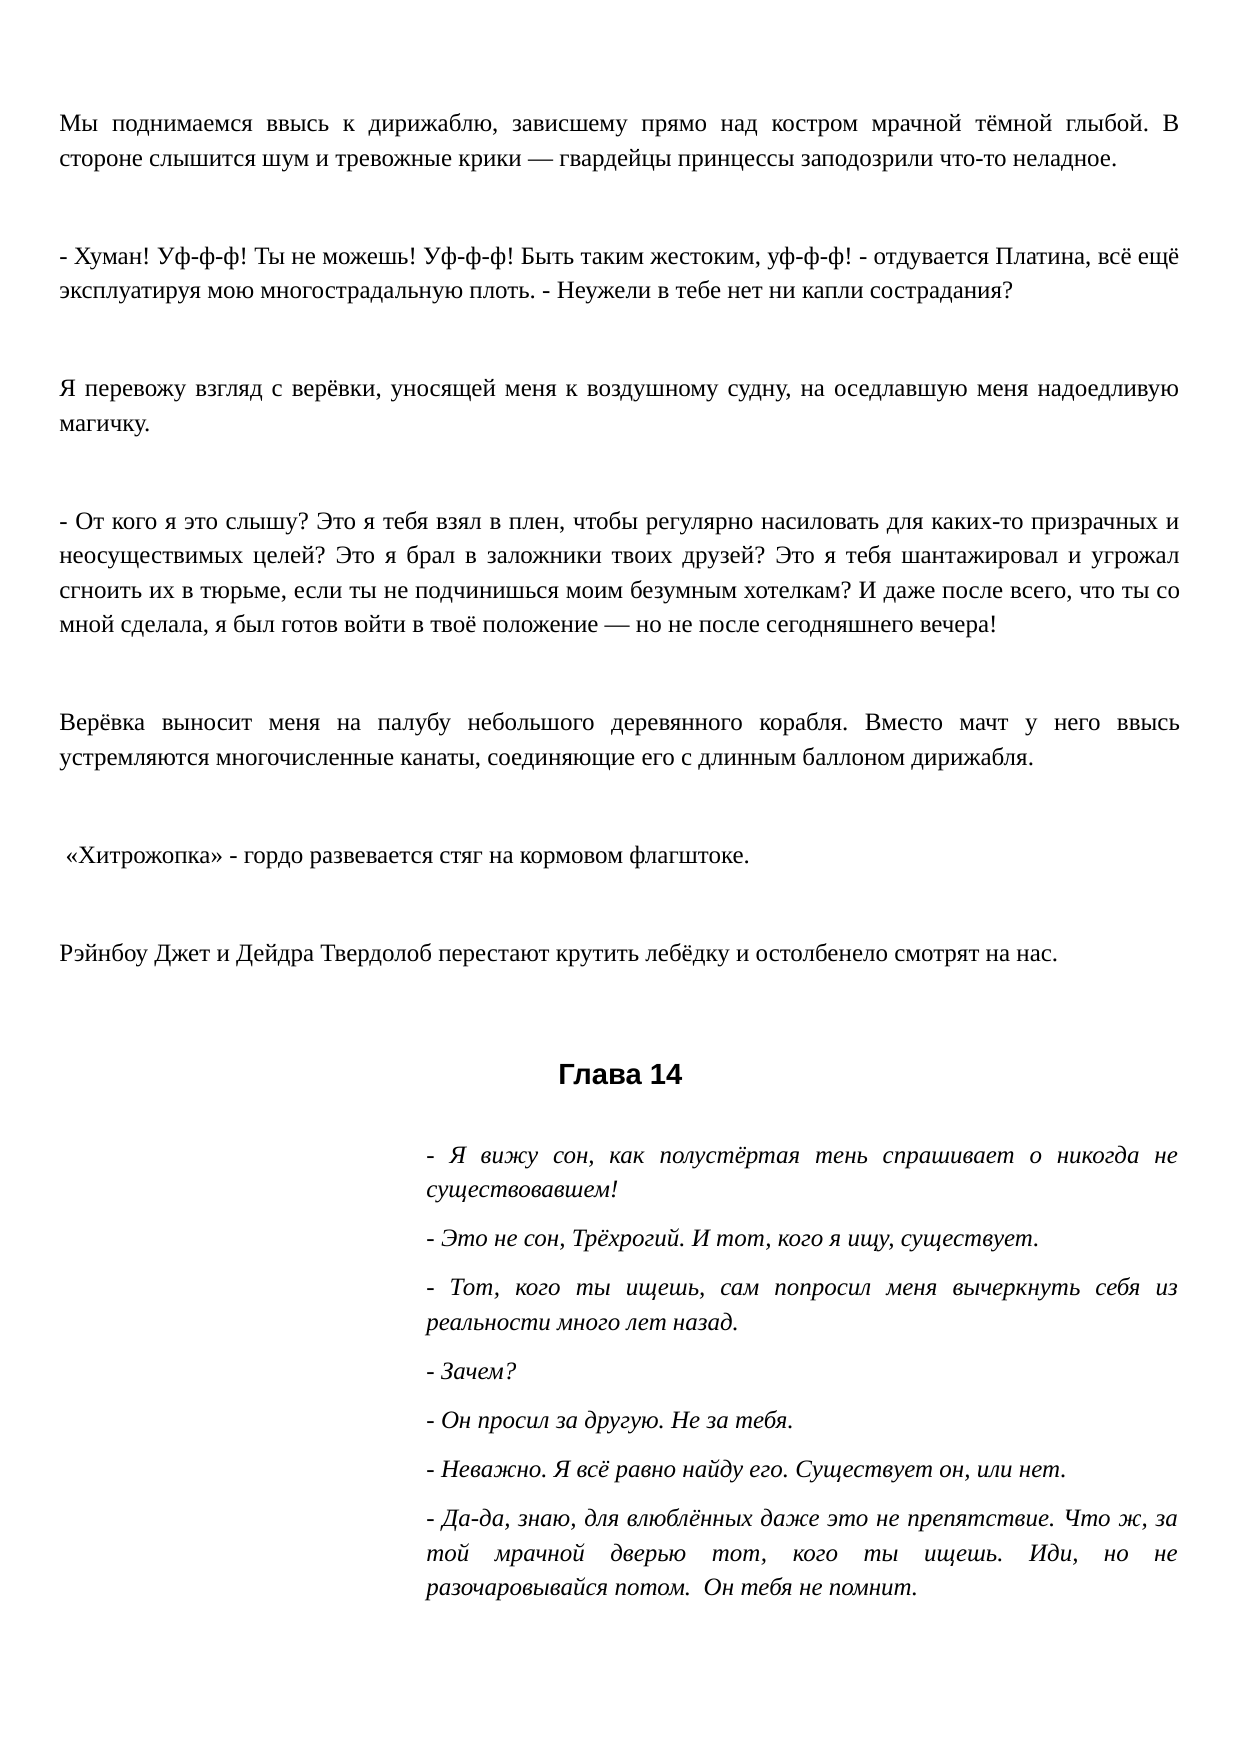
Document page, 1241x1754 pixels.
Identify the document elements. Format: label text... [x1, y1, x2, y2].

text Я перевожу взгляд с верёвки, уносящей меня к воздушному судну, на оседлавшую меня надоедливую магичку. [59, 373, 1181, 437]
text - Да-да, знаю, для влюблённых даже это не препятствие. Что ж, за той мрачной дверью тот, кого ты ищешь. Иди, но не разочаровывайся потом. Он тебя не помнит. [426, 1503, 1181, 1601]
subtitle Глава 14 [59, 1057, 1181, 1091]
text - Я вижу сон, как полустёртая тень спрашивает о никогда не существовавшем! [426, 1140, 1181, 1203]
text - Зачем? [426, 1356, 1181, 1385]
text «Хитрожопка» - гордо развевается стяг на кормовом флагштоке. [59, 840, 1181, 869]
text Верёвка выносит меня на палубу небольшого деревянного корабля. Вместо мачт у него ввысь устремляются многочисленные канаты, соединяющие его с длинным баллоном дирижабля. [59, 707, 1181, 771]
text - Хуман! Уф-ф-ф! Ты не можешь! Уф-ф-ф! Быть таким жестоким, уф-ф-ф! - отдувается Платина, всё ещё эксплуатируя мою многострадальную плоть. - Неужели в тебе нет ни капли сострадания? [59, 241, 1181, 304]
text - От кого я это слышу? Это я тебя взял в плен, чтобы регулярно насиловать для каких-то призрачных и неосуществимых целей? Это я брал в заложники твоих друзей? Это я тебя шантажировал и угрожал сгноить их в тюрьме, если ты не подчинишься моим безумным хотелкам? И даже после всего, что ты со мной сделала, я был готов войти в твоё положение — но не после сегодняшнего вечера! [59, 506, 1181, 638]
text Мы поднимаемся ввысь к дирижаблю, зависшему прямо над костром мрачной тёмной глыбой. В стороне слышится шум и тревожные крики — гвардейцы принцессы заподозрили что-то неладное. [59, 108, 1181, 171]
text Рэйнбоу Джет и Дейдра Твердолоб перестают крутить лебёдку и остолбенело смотрят на нас. [59, 938, 1181, 967]
text - Тот, кого ты ищешь, сам попросил меня вычеркнуть себя из реальности много лет назад. [426, 1272, 1181, 1336]
text - Неважно. Я всё равно найду его. Существует он, или нет. [426, 1454, 1181, 1483]
text - Он просил за другую. Не за тебя. [426, 1405, 1181, 1434]
text - Это не сон, Трёхрогий. И тот, кого я ищу, существует. [426, 1223, 1181, 1252]
